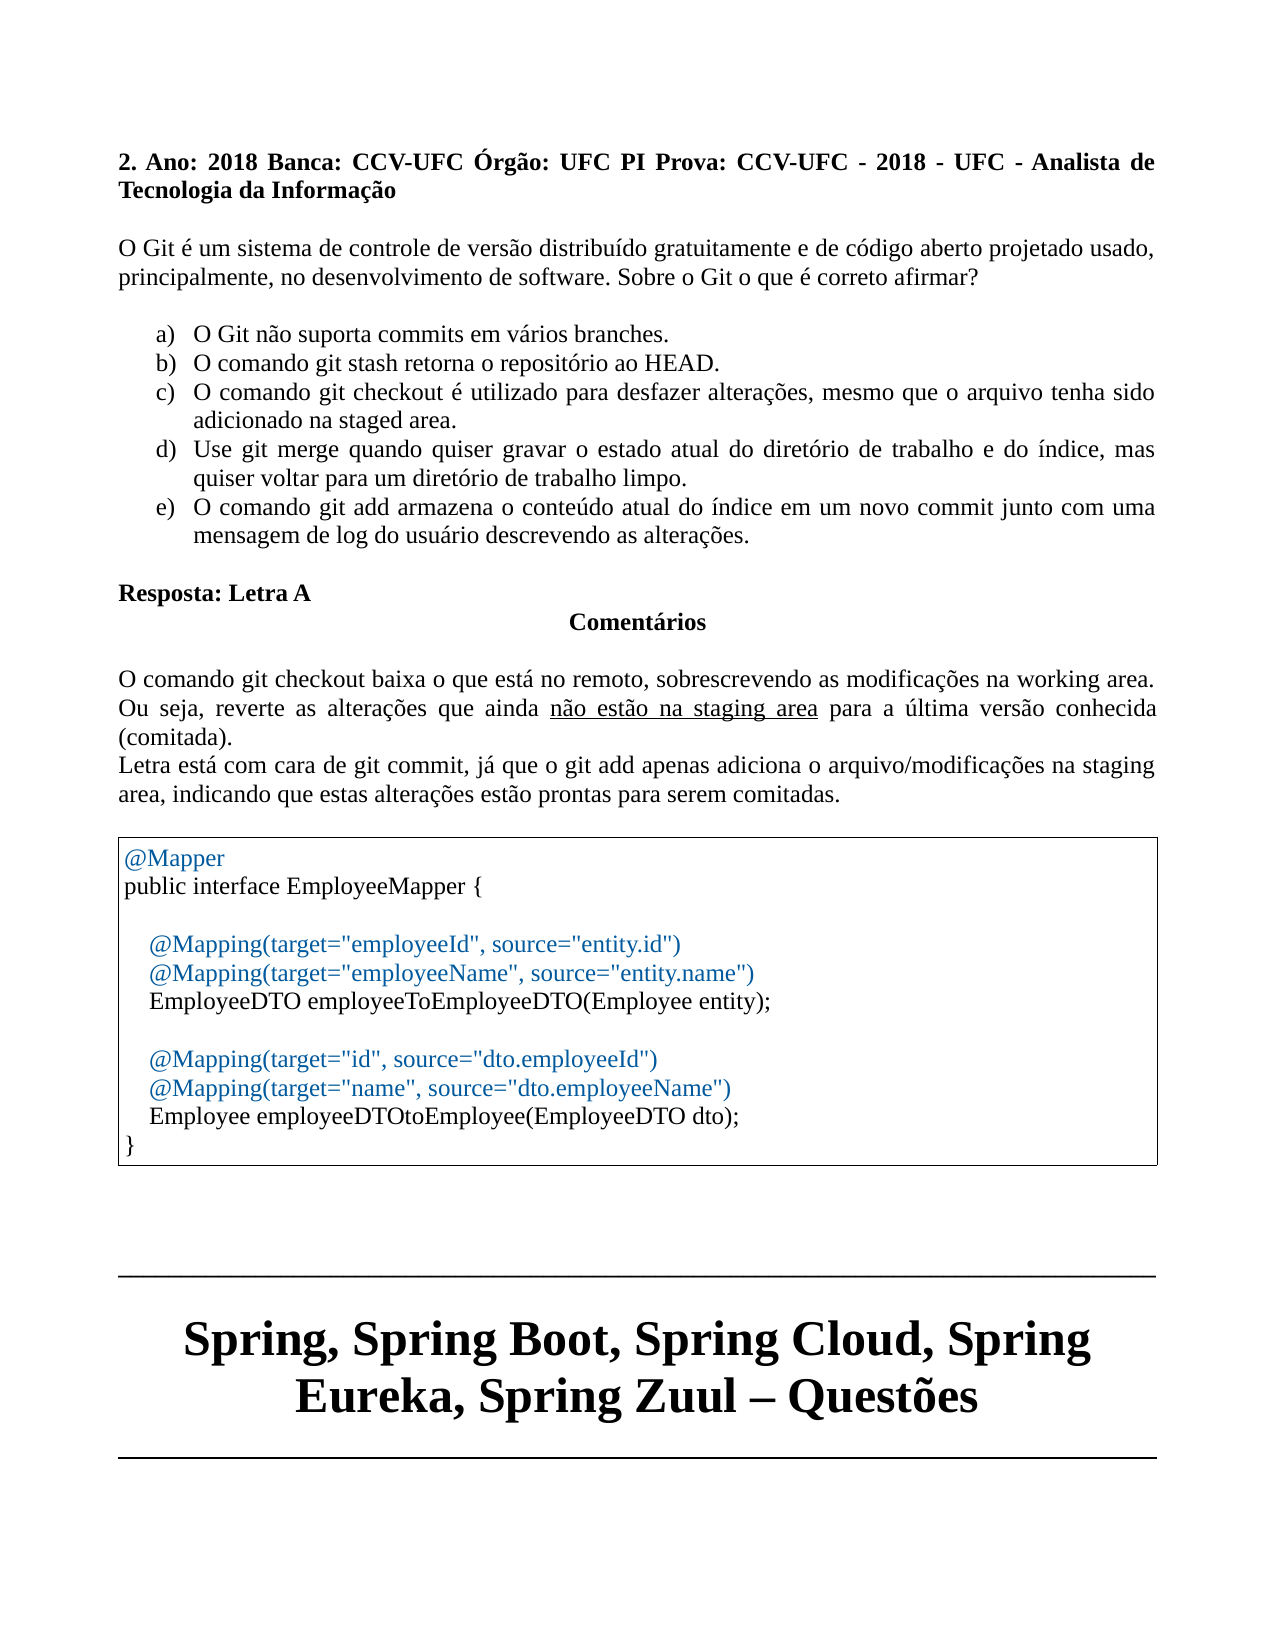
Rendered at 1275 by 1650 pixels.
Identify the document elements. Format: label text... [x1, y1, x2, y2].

text Spring, Spring Boot, Spring Cloud, Spring Eureka, Spring Zuul – Questões [118, 1308, 1157, 1423]
text ___________________________________________________________________________________ [118, 1251, 1157, 1280]
list Use git merge quando quiser gravar o estado atual do diretório de trabalho e do índice, mas quiser voltar para um diretório de trabalho limpo. [156, 434, 1157, 492]
list O comando git checkout é utilizado para desfazer alterações, mesmo que o arquivo tenha sido adicionado na staged area. [156, 377, 1157, 434]
text Comentários [118, 607, 1157, 636]
text 2. Ano: 2018 Banca: CCV-UFC Órgão: UFC PI Prova: CCV-UFC - 2018 - UFC - Analista de Tecnologia da Informação [118, 147, 1157, 204]
list O comando git stash retorna o repositório ao HEAD. [156, 348, 1157, 377]
table_header @Mapper public interface EmployeeMapper { @Mapping(target="employeeId", source="entity.id") @Mapping(target="employeeName", source="entity.name") EmployeeDTO employeeToEmployeeDTO(Employee entity); @Mapping(target="id", source="dto.employeeId") @Mapping(target="name", source="dto.employeeName") Employee employeeDTOtoEmployee(EmployeeDTO dto); } [119, 838, 1157, 1165]
text Letra está com cara de git commit, já que o git add apenas adiciona o arquivo/modificações na staging area, indicando que estas alterações estão prontas para serem comitadas. [118, 751, 1157, 808]
text O comando git checkout baixa o que está no remoto, sobrescrevendo as modificações na working area. Ou seja, reverte as alterações que ainda não estão na staging area para a última versão conhecida (comitada). [118, 664, 1157, 751]
text O Git é um sistema de controle de versão distribuído gratuitamente e de código aberto projetado usado, principalmente, no desenvolvimento de software. Sobre o Git o que é correto afirmar? [118, 233, 1157, 291]
text Resposta: Letra A [118, 578, 1157, 607]
list O Git não suporta commits em vários branches. [156, 319, 1157, 348]
list O comando git add armazena o conteúdo atual do índice em um novo commit junto com uma mensagem de log do usuário descrevendo as alterações. [156, 492, 1157, 549]
